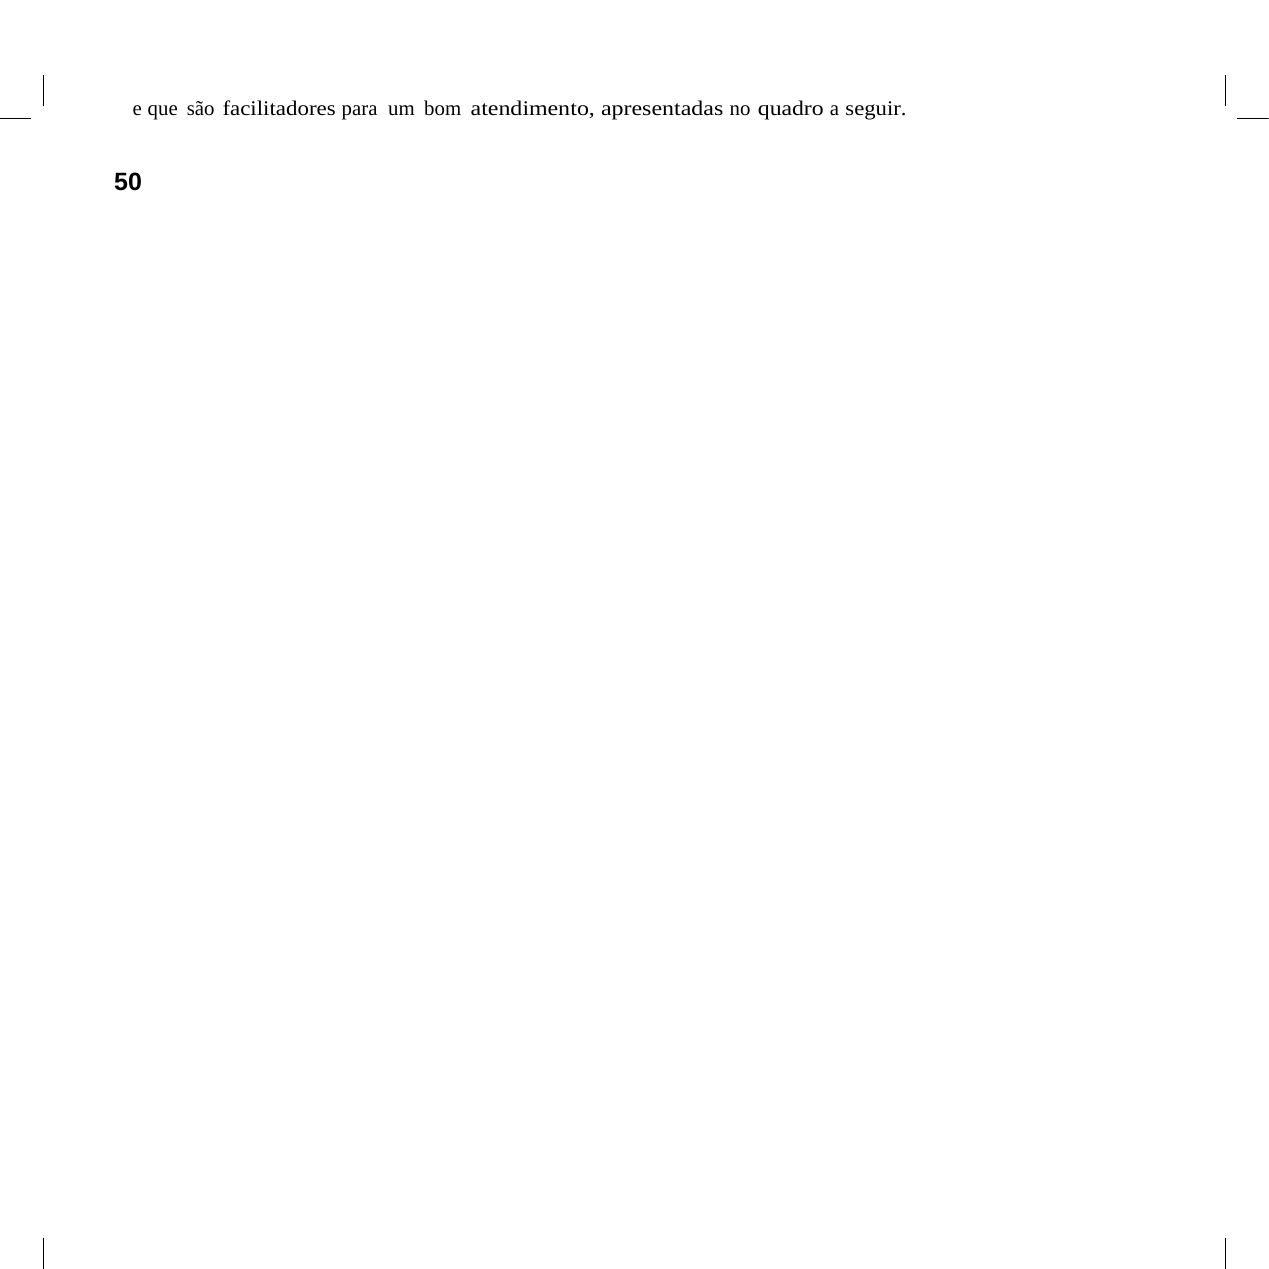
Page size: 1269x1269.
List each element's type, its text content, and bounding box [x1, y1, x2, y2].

text e que são facilitadores para um bom atendimento, apresentadas no quadro a seguir. [132, 96, 1053, 120]
text 50 [114, 167, 1269, 196]
